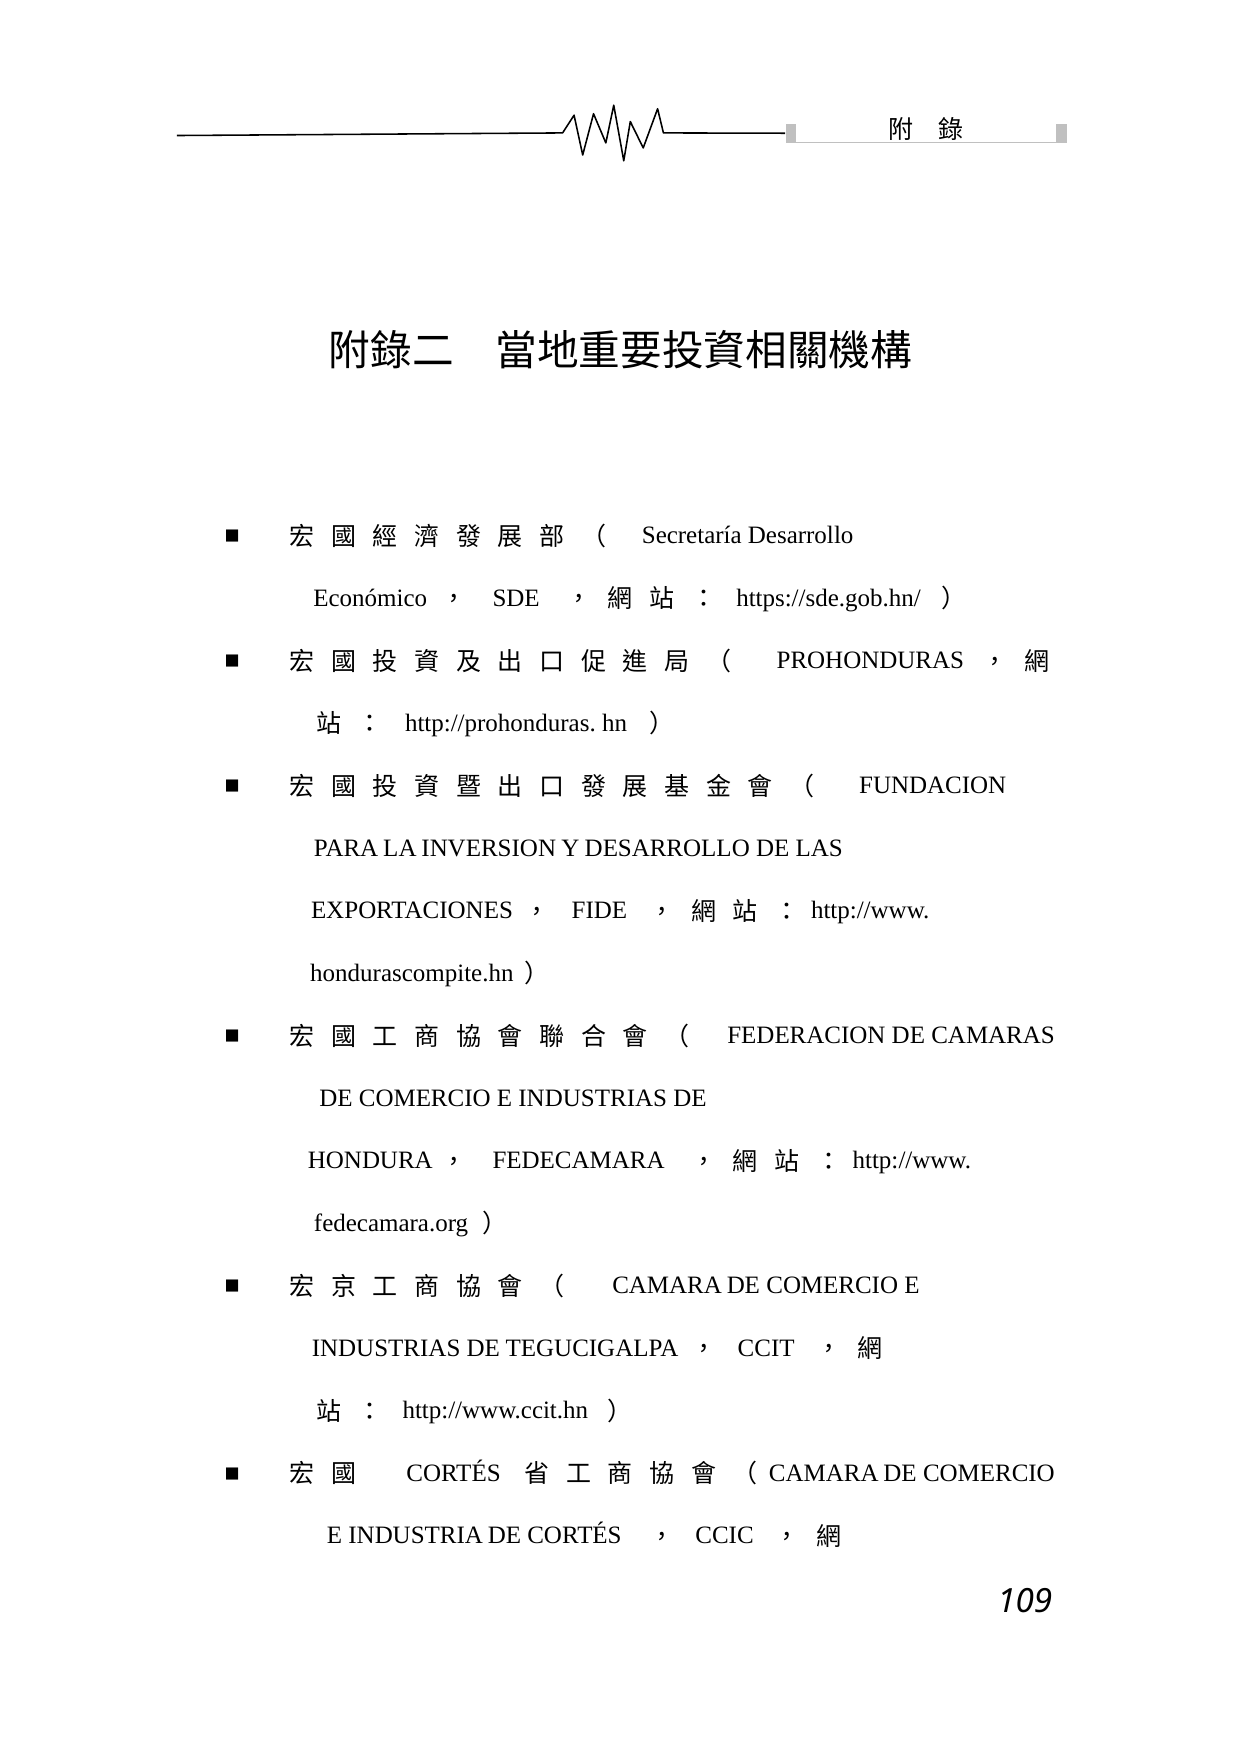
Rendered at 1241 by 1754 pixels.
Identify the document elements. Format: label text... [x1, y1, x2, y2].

text ■ 宏國工商協會聯合會（FEDERACION DE CAMARAS DE COMERCIO E INDUSTRIAS DE HONDURA，FEDECAMARA，網站：http://www. fedecamara.org） [207, 993, 1058, 1243]
text ■ 宏京工商協會（CAMARA DE COMERCIO E INDUSTRIAS DE TEGUCIGALPA，CCIT，網站：http://www.ccit.hn） [207, 1243, 1058, 1430]
text 附錄二 當地重要投資相關機構 [183, 305, 1058, 368]
text ■ 宏國CORTÉS省工商協會（CAMARA DE COMERCIO E INDUSTRIA DE CORTÉS，CCIC，網 [207, 1430, 1058, 1555]
text ■ 宏國經濟發展部（Secretaría Desarrollo Económico，SDE，網站：https://sde.gob.hn/） [207, 493, 1058, 618]
text ■ 宏國投資及出口促進局（PROHONDURAS，網站：http://prohonduras. hn） [207, 618, 1058, 743]
text ■ 宏國投資暨出口發展基金會（FUNDACION PARA LA INVERSION Y DESARROLLO DE LAS EXPORTACIONES，FIDE，網站：http://www. hondurascompite.hn） [207, 743, 1058, 993]
